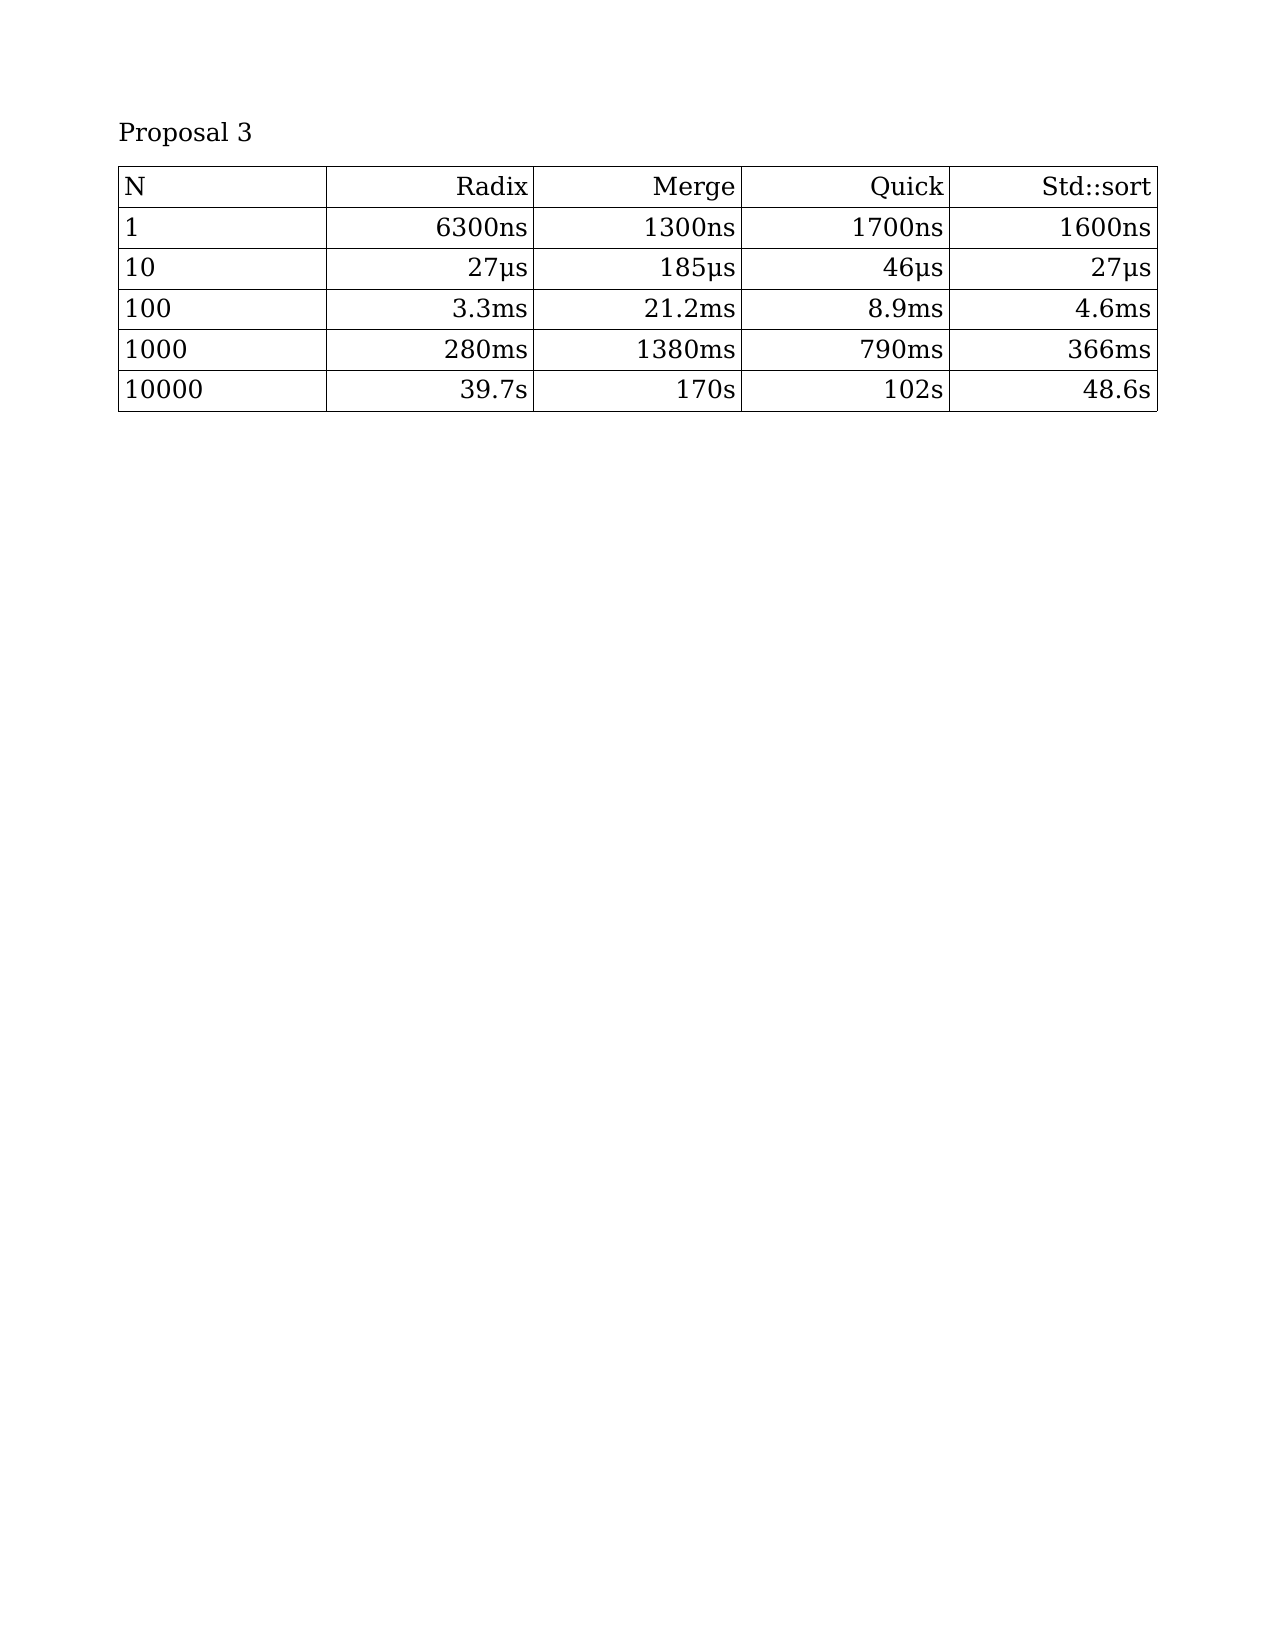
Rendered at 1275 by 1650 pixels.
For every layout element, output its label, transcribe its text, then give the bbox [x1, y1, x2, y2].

table_cell 1 [119, 208, 326, 248]
table_header Radix [327, 167, 533, 207]
table_cell 102s [742, 371, 949, 411]
table_cell 280ms [327, 330, 533, 370]
table_cell 790ms [742, 330, 949, 370]
table_header N [119, 167, 326, 207]
table_cell 4.6ms [950, 290, 1157, 329]
table_cell 1600ns [950, 208, 1157, 248]
table_cell 3.3ms [327, 290, 533, 329]
table_cell 1300ns [534, 208, 741, 248]
table_cell 10000 [119, 371, 326, 411]
table_cell 170s [534, 371, 741, 411]
table_header Std::sort [950, 167, 1157, 207]
table_cell 39.7s [327, 371, 533, 411]
table_cell 27μs [950, 249, 1157, 288]
table_header Quick [742, 167, 949, 207]
table_cell 48.6s [950, 371, 1157, 411]
table_cell 1700ns [742, 208, 949, 248]
table_cell 6300ns [327, 208, 533, 248]
table_cell 27μs [327, 249, 533, 288]
table_cell 185μs [534, 249, 741, 288]
table_cell 366ms [950, 330, 1157, 370]
table_cell 1380ms [534, 330, 741, 370]
table_header Merge [534, 167, 741, 207]
text Proposal 3 [118, 118, 1157, 147]
table_cell 100 [119, 290, 326, 329]
table_cell 46μs [742, 249, 949, 288]
table_cell 8.9ms [742, 290, 949, 329]
table_cell 10 [119, 249, 326, 288]
table_cell 1000 [119, 330, 326, 370]
table_cell 21.2ms [534, 290, 741, 329]
